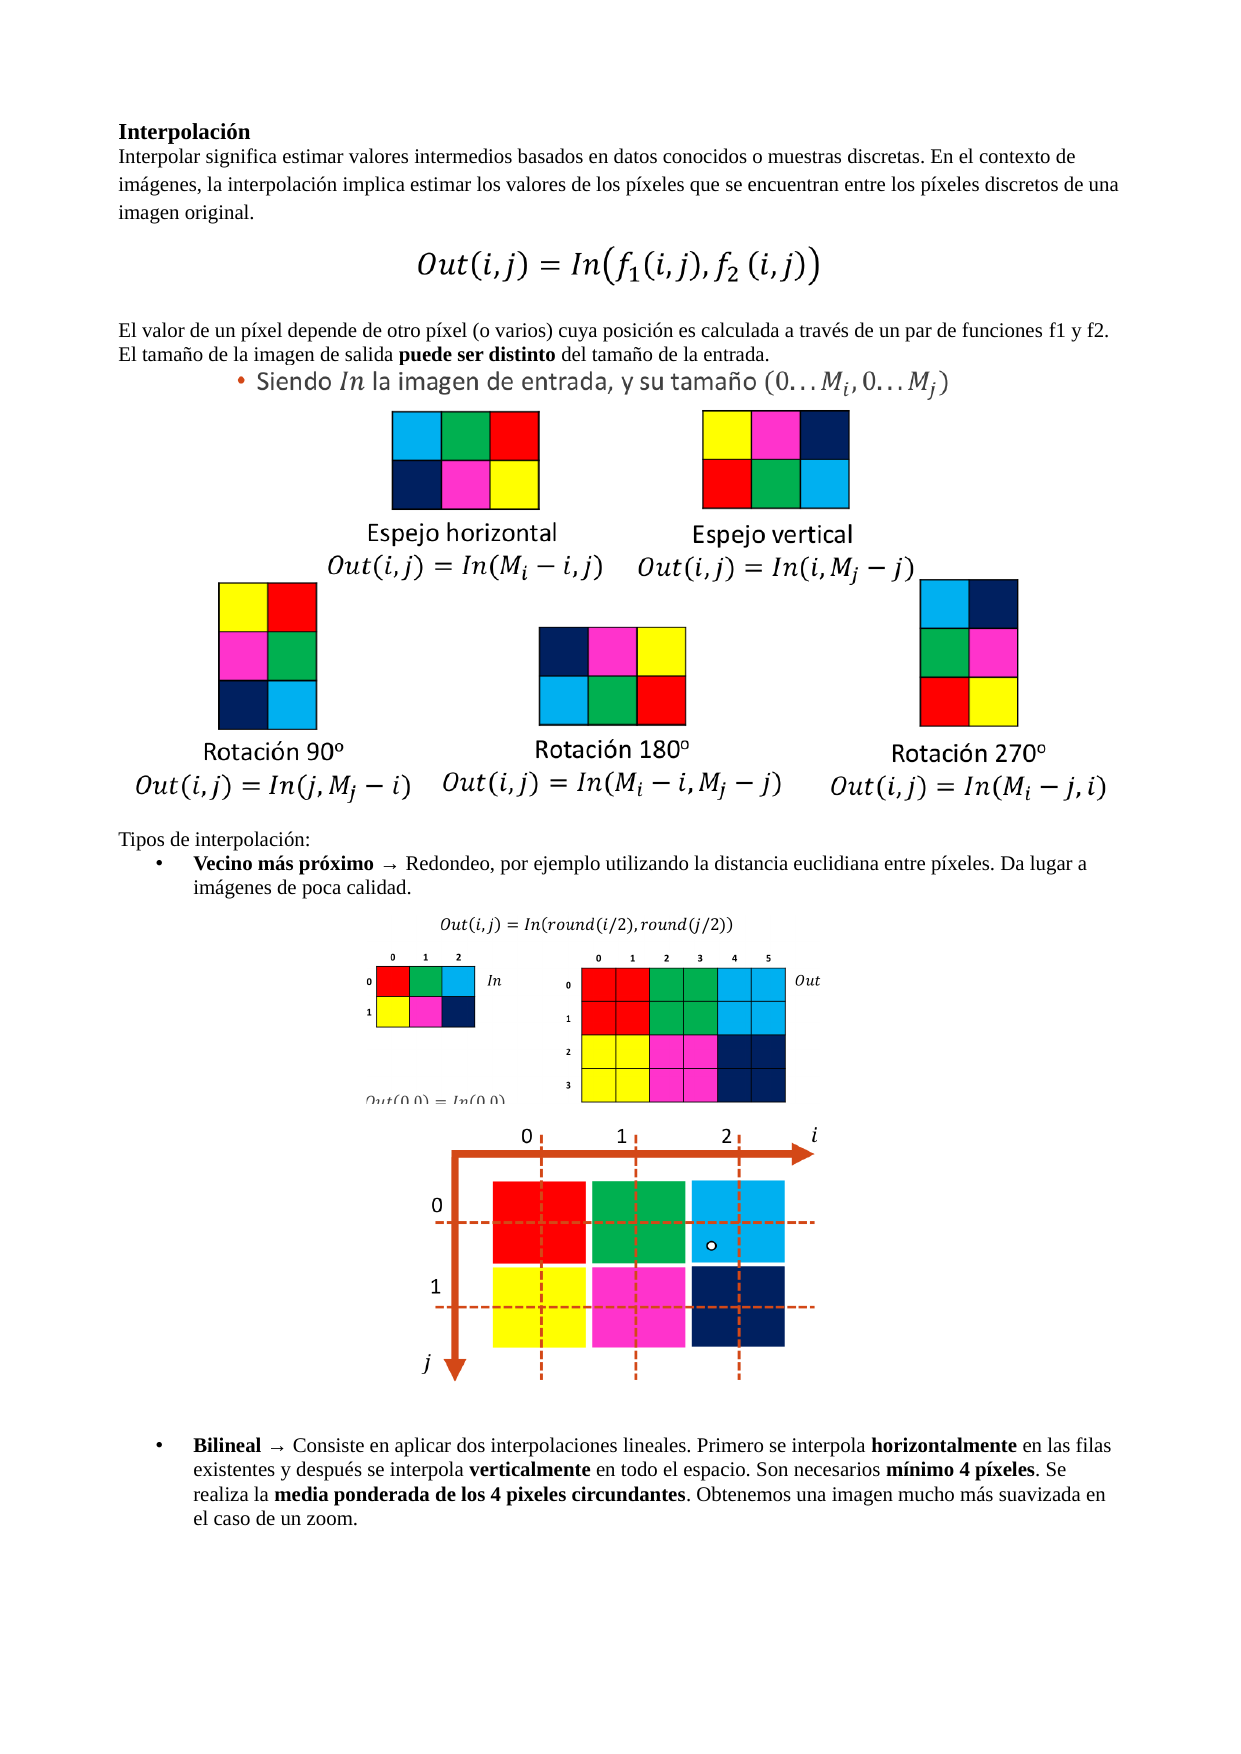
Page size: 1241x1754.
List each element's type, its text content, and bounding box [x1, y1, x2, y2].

text Tipos de interpolación: [118, 827, 1122, 851]
text El valor de un píxel depende de otro píxel (o varios) cuya posición es calculada a través de un par de funciones f1 y f2. El tamaño de la imagen de salida puede ser distinto del tamaño de la entrada. [118, 318, 1122, 366]
picture [134, 365, 1106, 803]
picture [366, 915, 821, 1104]
list Vecino más próximo → Redondeo, por ejemplo utilizando la distancia euclidiana entre píxeles. Da lugar a imágenes de poca calidad. [156, 851, 1122, 899]
list Bilineal → Consiste en aplicar dos interpolaciones lineales. Primero se interpola horizontalmente en las filas existentes y después se interpola verticalmente en todo el espacio. Son necesarios mínimo 4 píxeles. Se realiza la media ponderada de los 4 pixeles circundantes. Obtenemos una imagen mucho más suavizada en el caso de un zoom. [156, 1433, 1122, 1529]
text Interpolar significa estimar valores intermedios basados en datos conocidos o muestras discretas. En el contexto de imágenes, la interpolación implica estimar los valores de los píxeles que se encuentran entre los píxeles discretos de una imagen original. [118, 144, 1122, 224]
picture [416, 241, 824, 292]
text Interpolación [118, 118, 1122, 144]
picture [418, 1124, 822, 1386]
